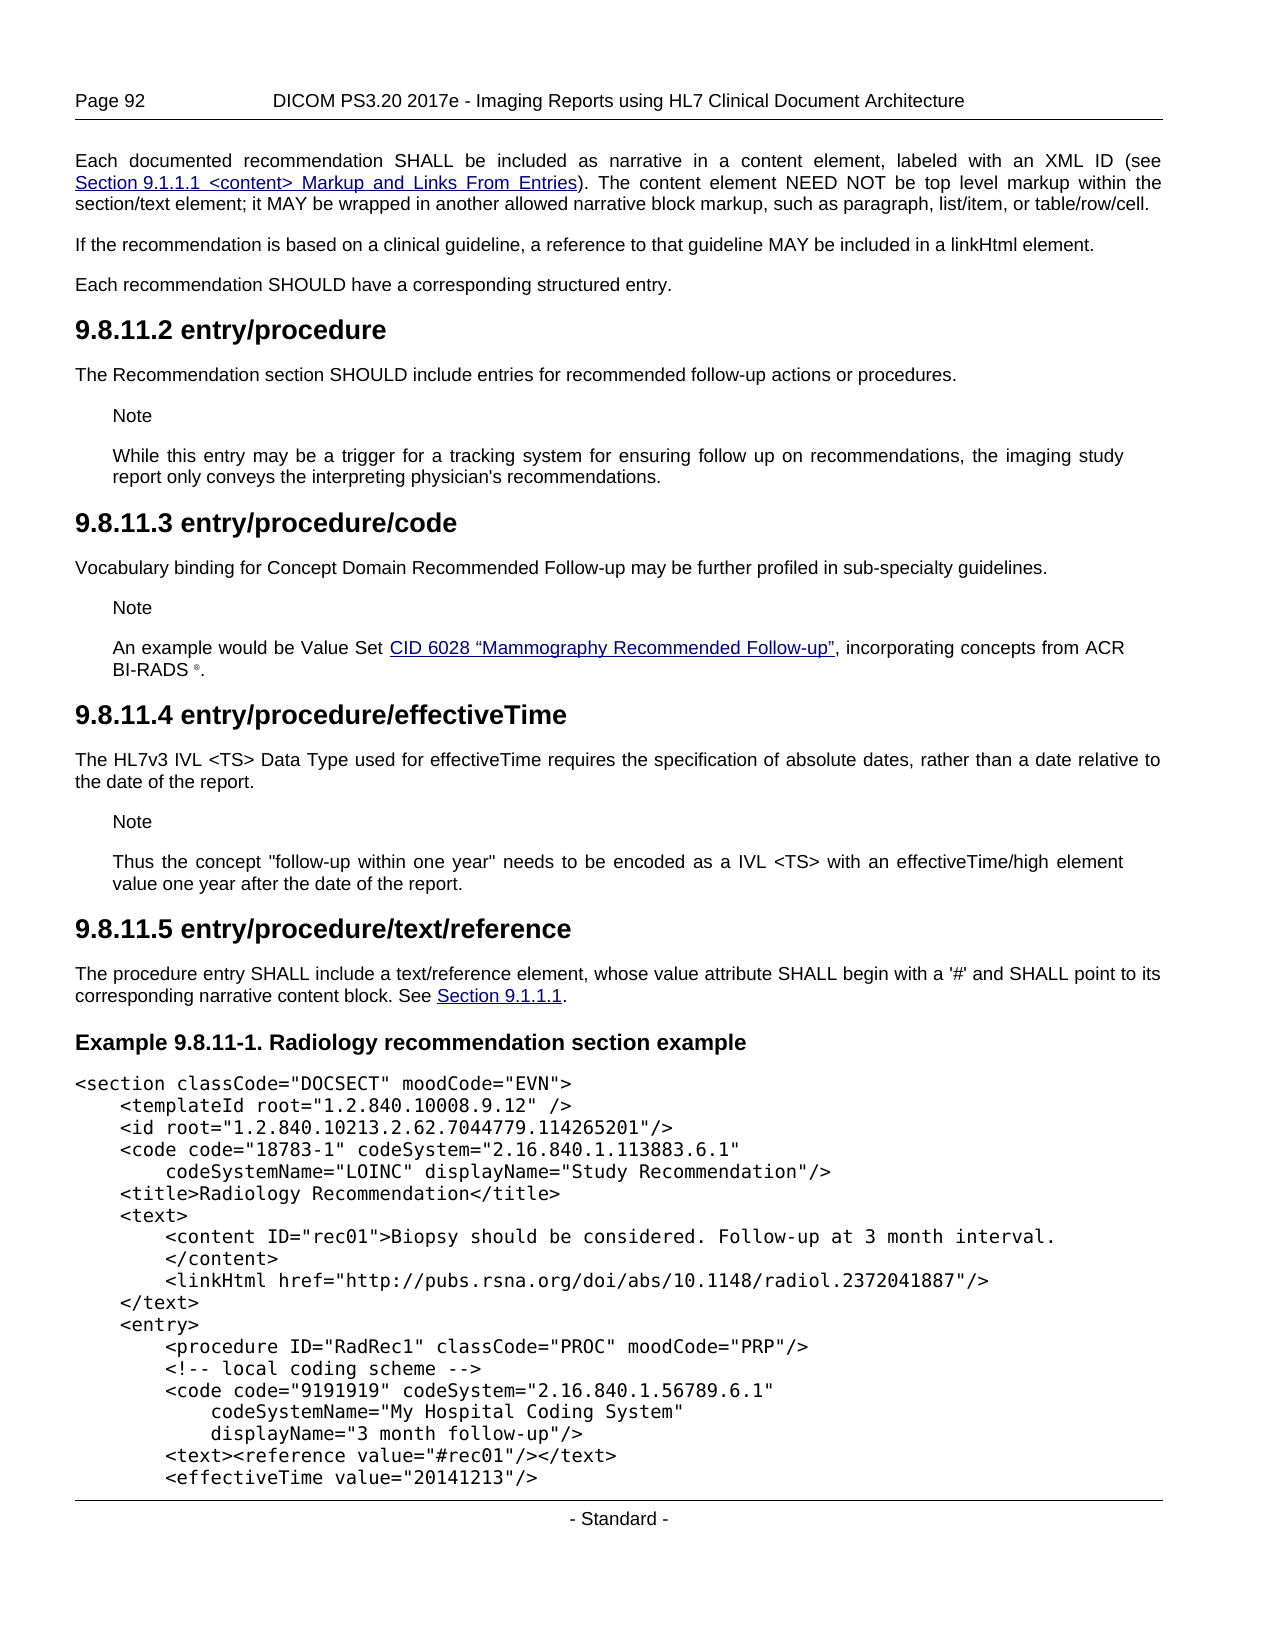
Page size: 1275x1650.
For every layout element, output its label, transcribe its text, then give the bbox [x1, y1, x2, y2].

text 9.8.11.3 entry/procedure/code [75, 507, 1162, 538]
text Note [112, 404, 1125, 426]
text If the recommendation is based on a clinical guideline, a reference to that guideline MAY be included in a linkHtml element. [75, 233, 1162, 255]
text Note [112, 811, 1125, 832]
text 9.8.11.4 entry/procedure/effectiveTime [75, 699, 1162, 730]
text The procedure entry SHALL include a text/reference element, whose value attribute SHALL begin with a '#' and SHALL point to its corresponding narrative content block. See Section 9.1.1.1. [75, 963, 1162, 1006]
text Each documented recommendation SHALL be included as narrative in a content element, labeled with an XML ID (see Section 9.1.1.1 <content> Markup and Links From Entries). The content element NEED NOT be top level markup within the section/text element; it MAY be wrapped in another allowed narrative block markup, such as paragraph, list/item, or table/row/cell. [75, 150, 1162, 215]
text Vocabulary binding for Concept Domain Recommended Follow-up may be further profiled in sub-specialty guidelines. [75, 557, 1162, 578]
text The Recommendation section SHOULD include entries for recommended follow-up actions or procedures. [75, 364, 1162, 386]
text Each recommendation SHOULD have a corresponding structured entry. [75, 274, 1162, 295]
text Example 9.8.11-1. Radiology recommendation section example [75, 1029, 1162, 1054]
text The HL7v3 IVL <TS> Data Type used for effectiveTime requires the specification of absolute dates, rather than a date relative to the date of the report. [75, 749, 1162, 792]
text <section classCode="DOCSECT" moodCode="EVN"> <templateId root="1.2.840.10008.9.12" /> <id root="1.2.840.10213.2.62.7044779.114265201"/> <code code="18783-1" codeSystem="2.16.840.1.113883.6.1" codeSystemName="LOINC" displayName="Study Recommendation"/> <title>Radiology Recommendation</title> <text> <content ID="rec01">Biopsy should be considered. Follow-up at 3 month interval. </content> <linkHtml href="http://pubs.rsna.org/doi/abs/10.1148/radiol.2372041887"/> </text> <entry> <procedure ID="RadRec1" classCode="PROC" moodCode="PRP"/> <!-- local coding scheme --> <code code="9191919" codeSystem="2.16.840.1.56789.6.1" codeSystemName="My Hospital Coding System" displayName="3 month follow-up"/> <text><reference value="#rec01"/></text> <effectiveTime value="20141213"/> [75, 1073, 1162, 1489]
text An example would be Value Set CID 6028 “Mammography Recommended Follow-up”, incorporating concepts from ACR BI-RADS ®. [112, 637, 1125, 680]
text Note [112, 597, 1125, 618]
text While this entry may be a trigger for a tracking system for ensuring follow up on recommendations, the imaging study report only conveys the interpreting physician's recommendations. [112, 445, 1125, 488]
text 9.8.11.2 entry/procedure [75, 314, 1162, 345]
text 9.8.11.5 entry/procedure/text/reference [75, 913, 1162, 944]
text Thus the concept "follow-up within one year" needs to be encoded as a IVL <TS> with an effectiveTime/high element value one year after the date of the report. [112, 851, 1125, 894]
